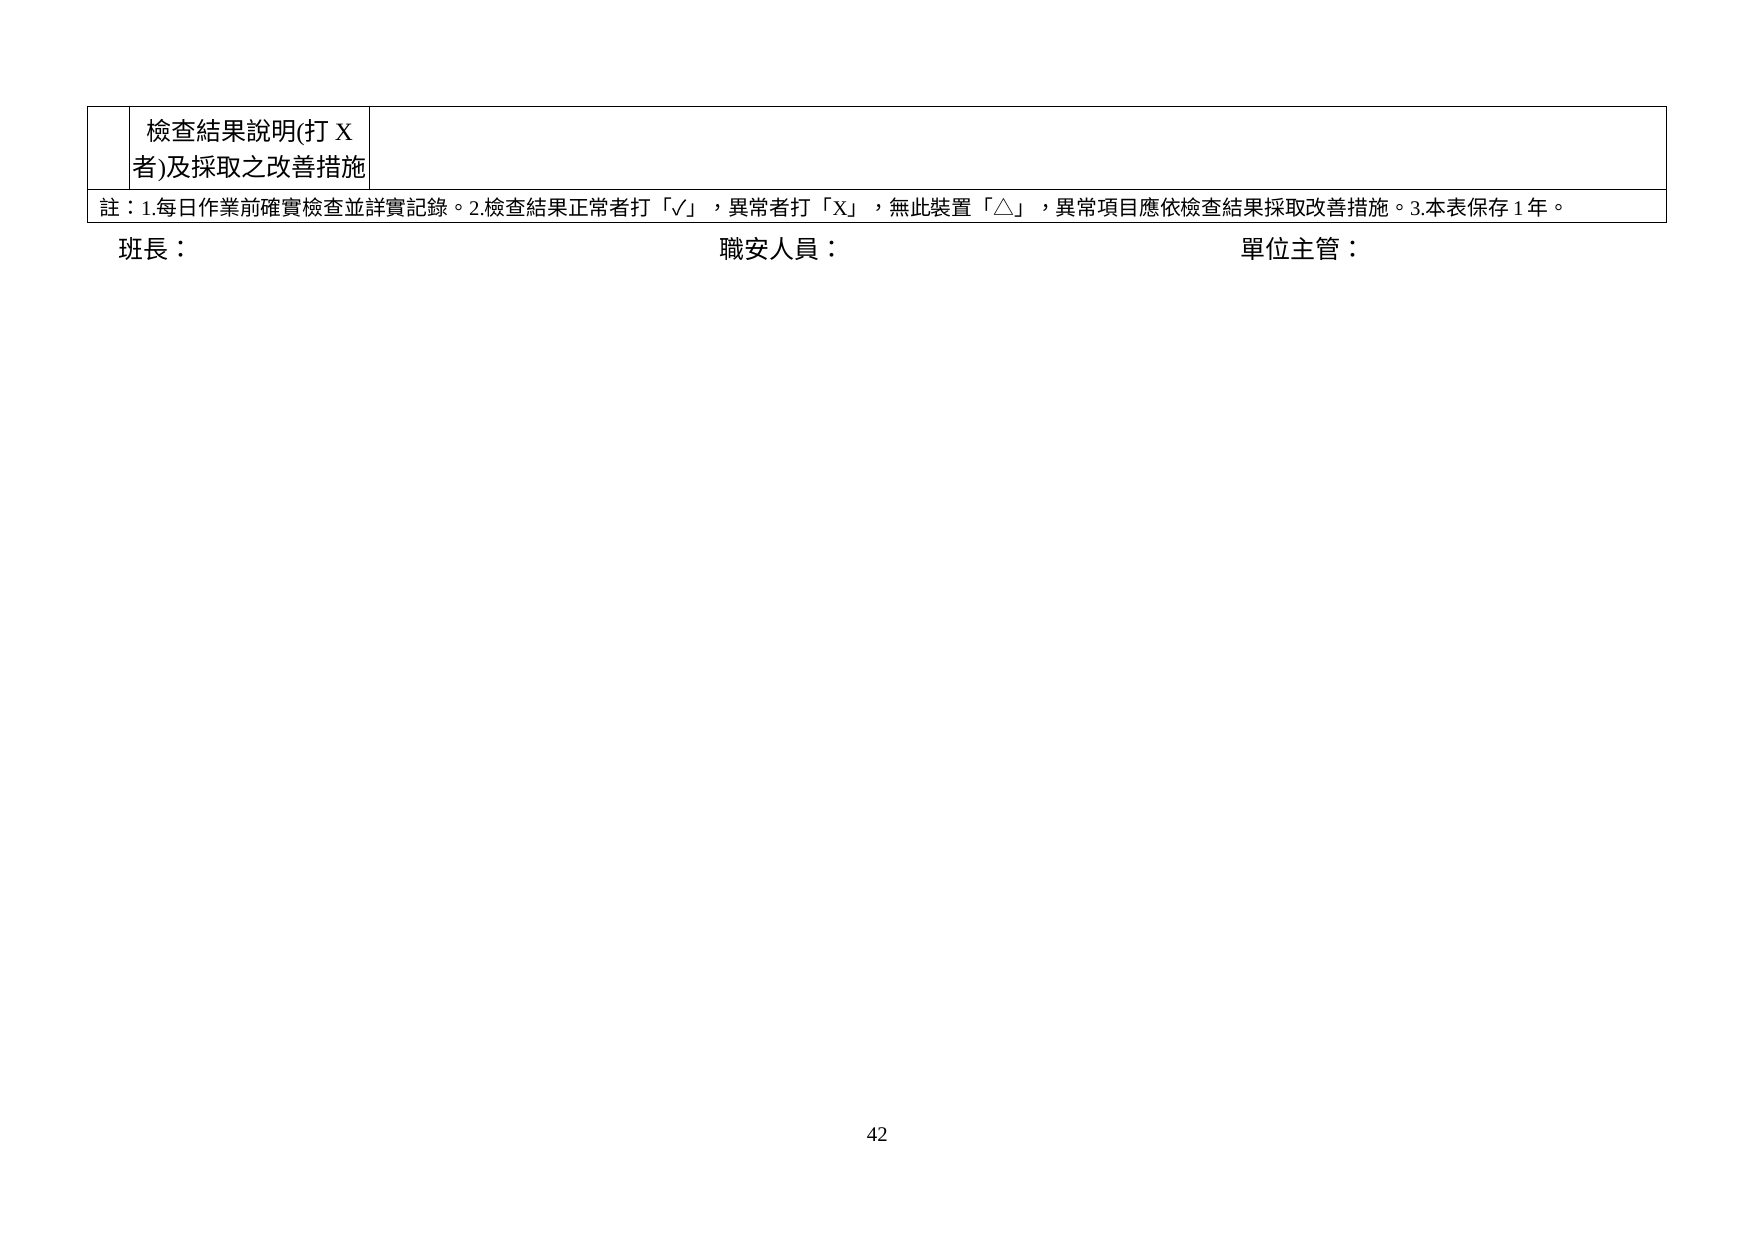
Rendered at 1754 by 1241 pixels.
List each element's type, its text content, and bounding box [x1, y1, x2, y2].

text 班長： 職安人員： 單位主管： [88, 229, 1665, 266]
table_cell [370, 107, 1666, 189]
table_cell 檢查結果說明(打X者)及採取之改善措施 [130, 107, 369, 189]
table_cell [88, 107, 129, 189]
table_cell 註：1.每日作業前確實檢查並詳實記錄。2.檢查結果正常者打「✓」，異常者打「X」，無此裝置「△」，異常項目應依檢查結果採取改善措施。3.本表保存1年。 [88, 190, 1666, 222]
